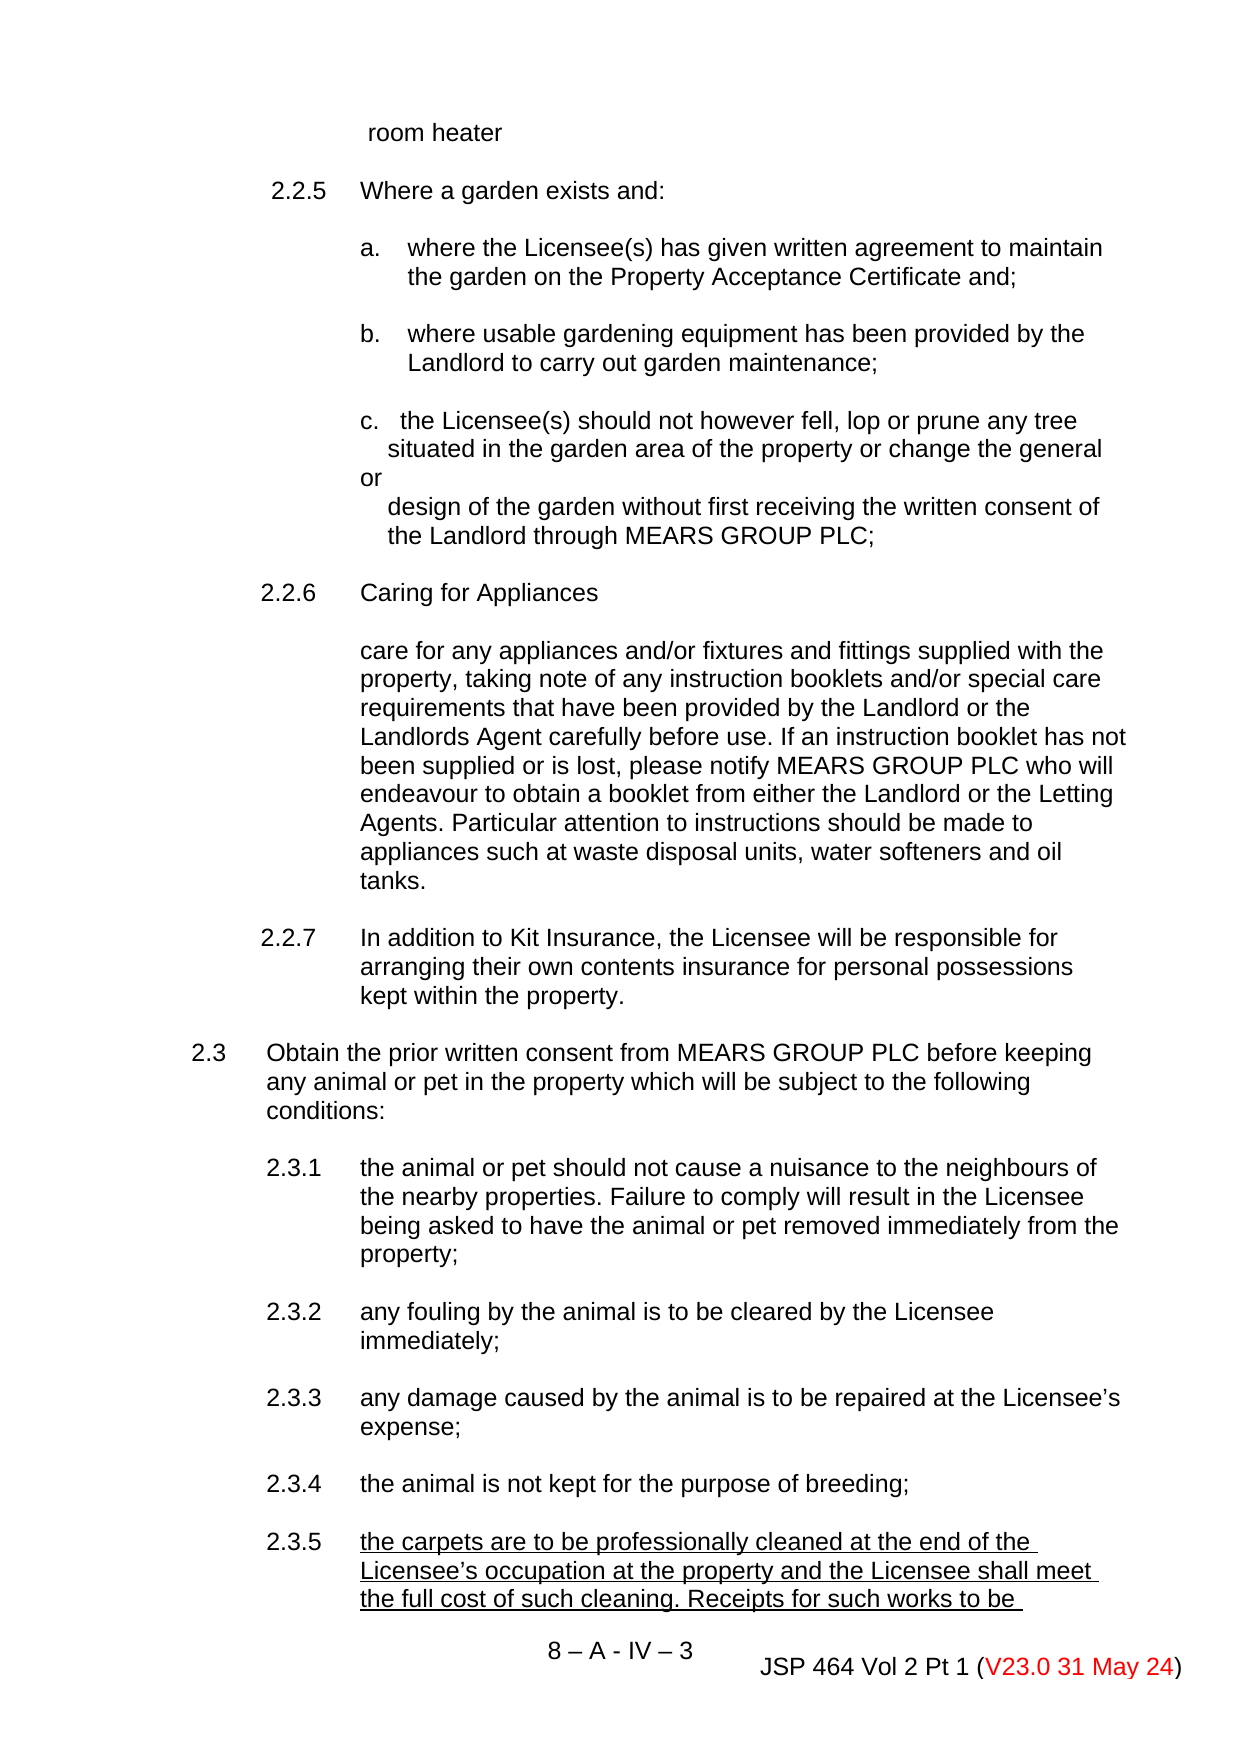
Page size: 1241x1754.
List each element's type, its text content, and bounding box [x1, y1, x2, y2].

table_cell Caring for Appliances care for any appliances and/or fixtures and fittings supplied with the property, taking note of any instruction booklets and/or special care requirements that have been provided by the Landlord or the Landlords Agent carefully before use. If an instruction booklet has not been supplied or is lost, please notify MEARS GROUP PLC who will endeavour to obtain a booklet from either the Landlord or the Letting Agents. Particular attention to instructions should be made to appliances such at waste disposal units, water softeners and oil tanks. [349, 578, 1139, 923]
table_cell room heater [356, 118, 1139, 176]
table_cell [260, 118, 356, 176]
table_cell Where a garden exists and: [349, 176, 1139, 233]
table_cell b. [349, 319, 396, 406]
table_cell [130, 1469, 255, 1527]
table_cell any fouling by the animal is to be cleared by the Licensee immediately; [349, 1297, 1139, 1383]
table_cell the animal or pet should not cause a nuisance to the neighbours of the nearby properties. Failure to comply will result in the Licensee being asked to have the animal or pet removed immediately from the property; [349, 1153, 1139, 1297]
table_cell the carpets are to be professionally cleaned at the end of the Licensee’s occupation at the property and the Licensee shall meet the full cost of such cleaning. Receipts for such works to be [349, 1527, 1139, 1613]
table_cell [130, 176, 259, 233]
table_cell 2.3.3 [255, 1383, 348, 1469]
table_cell [130, 233, 180, 319]
table_cell 2.2.7 [180, 923, 348, 1038]
table_cell where the Licensee(s) has given written agreement to maintain the garden on the Property Acceptance Certificate and; [396, 233, 1139, 319]
table_cell 2.2.6 [180, 578, 348, 923]
table_cell 2.3.5 [255, 1527, 348, 1613]
table_cell [130, 1153, 255, 1297]
table_cell 2.3.1 [255, 1153, 348, 1297]
table_cell 2.2.5 [260, 176, 348, 233]
table_cell [130, 118, 259, 176]
table_cell [130, 578, 180, 923]
table_cell 2.3 [180, 1038, 255, 1153]
table_cell In addition to Kit Insurance, the Licensee will be responsible for arranging their own contents insurance for personal possessions kept within the property. [349, 923, 1139, 1038]
table_cell a. [349, 233, 396, 319]
table_cell [130, 1527, 255, 1613]
table_cell [180, 319, 348, 406]
table_cell 2.3.2 [255, 1297, 348, 1383]
table_cell Obtain the prior written consent from MEARS GROUP PLC before keeping any animal or pet in the property which will be subject to the following conditions: [255, 1038, 1139, 1153]
table_cell [180, 233, 348, 319]
table_cell [130, 1383, 255, 1469]
table_cell the animal is not kept for the purpose of breeding; [349, 1469, 1139, 1527]
table_cell any damage caused by the animal is to be repaired at the Licensee’s expense; [349, 1383, 1139, 1469]
table_cell [130, 1038, 180, 1153]
table_cell 2.3.4 [255, 1469, 348, 1527]
table_cell [180, 406, 348, 578]
table_cell c. the Licensee(s) should not however fell, lop or prune any tree situated in the garden area of the property or change the general or design of the garden without first receiving the written consent of the Landlord through MEARS GROUP PLC; [349, 406, 1139, 578]
table_cell where usable gardening equipment has been provided by the Landlord to carry out garden maintenance; [396, 319, 1139, 406]
table_cell [130, 1297, 255, 1383]
table_cell [130, 319, 180, 406]
table_cell [130, 406, 180, 578]
table_cell [130, 923, 180, 1038]
